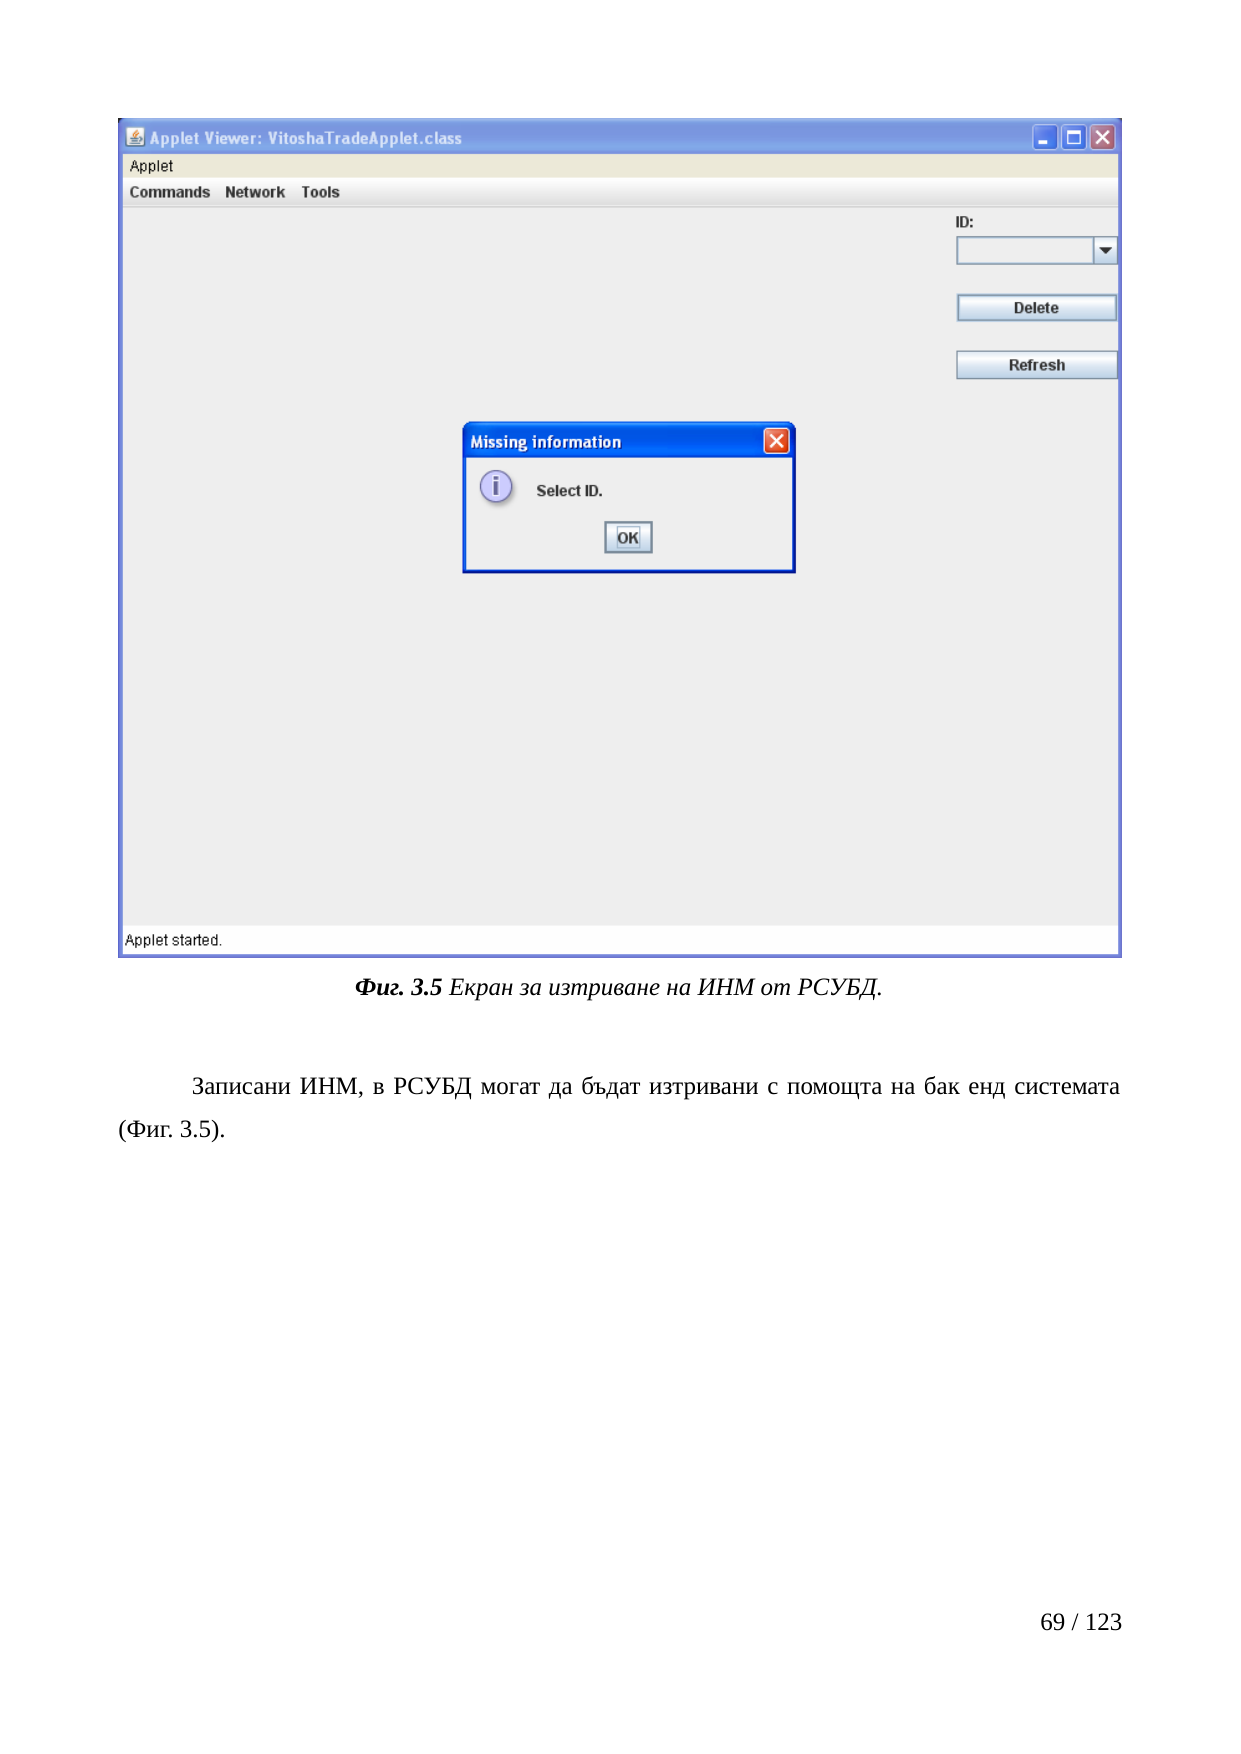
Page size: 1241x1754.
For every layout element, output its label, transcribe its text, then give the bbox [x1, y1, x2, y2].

text Записани ИНМ, в РСУБД могат да бъдат изтривани с помощта на бак енд системата (Фиг. 3.5). [118, 1071, 1122, 1143]
picture [118, 118, 1122, 958]
text Фиг. 3.5 Екран за изтриване на ИНМ от РСУБД. [118, 958, 1122, 1001]
